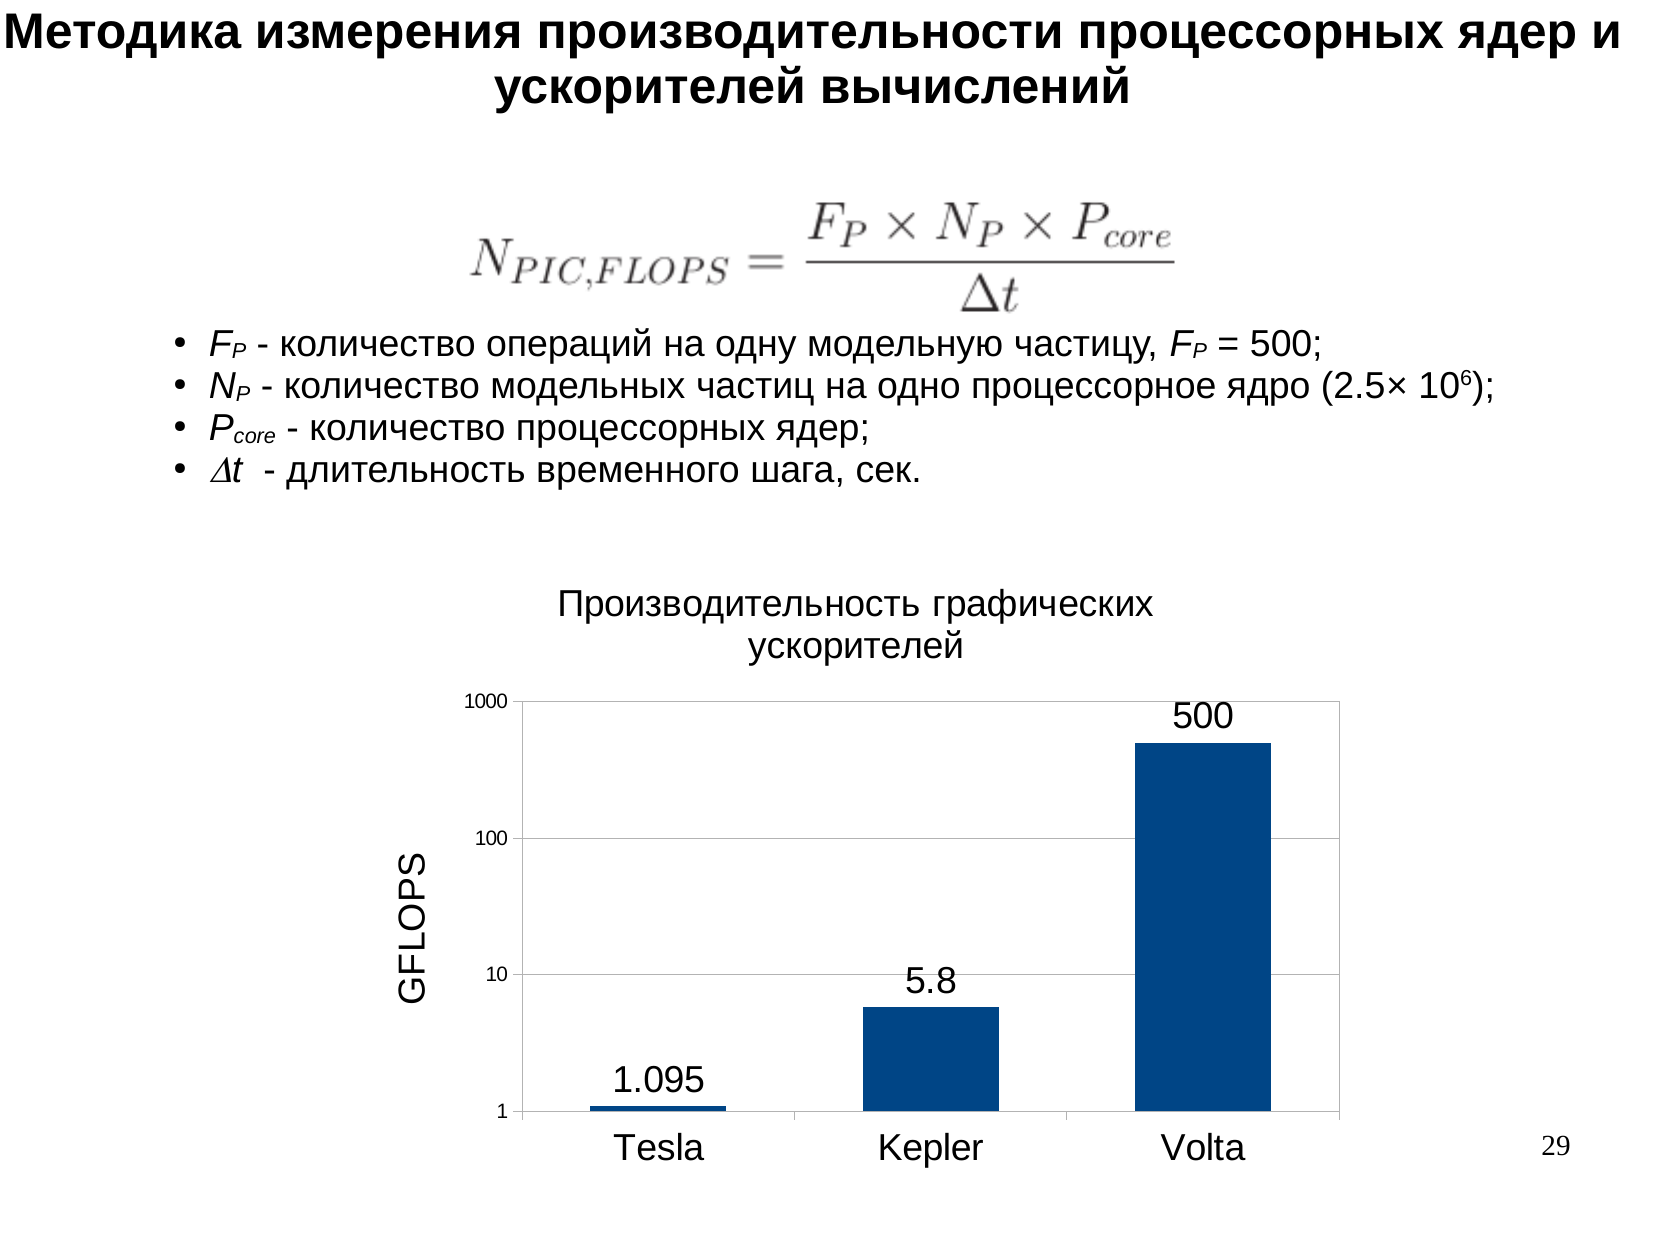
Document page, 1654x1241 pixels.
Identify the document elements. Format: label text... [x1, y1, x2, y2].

picture [438, 183, 1201, 315]
title Методика измерения производительности процессорных ядер и ускорителей вычислений [0, 0, 1636, 163]
chart [352, 549, 1360, 1181]
text_box FP - количество операций на одну модельную частицу, FP = 500; NP - количество модельных частиц на одно процессорное ядро (2.5× 106); Pcore - количество процессорных ядер; Dt - длительность временного шага, сек. [158, 315, 1532, 544]
